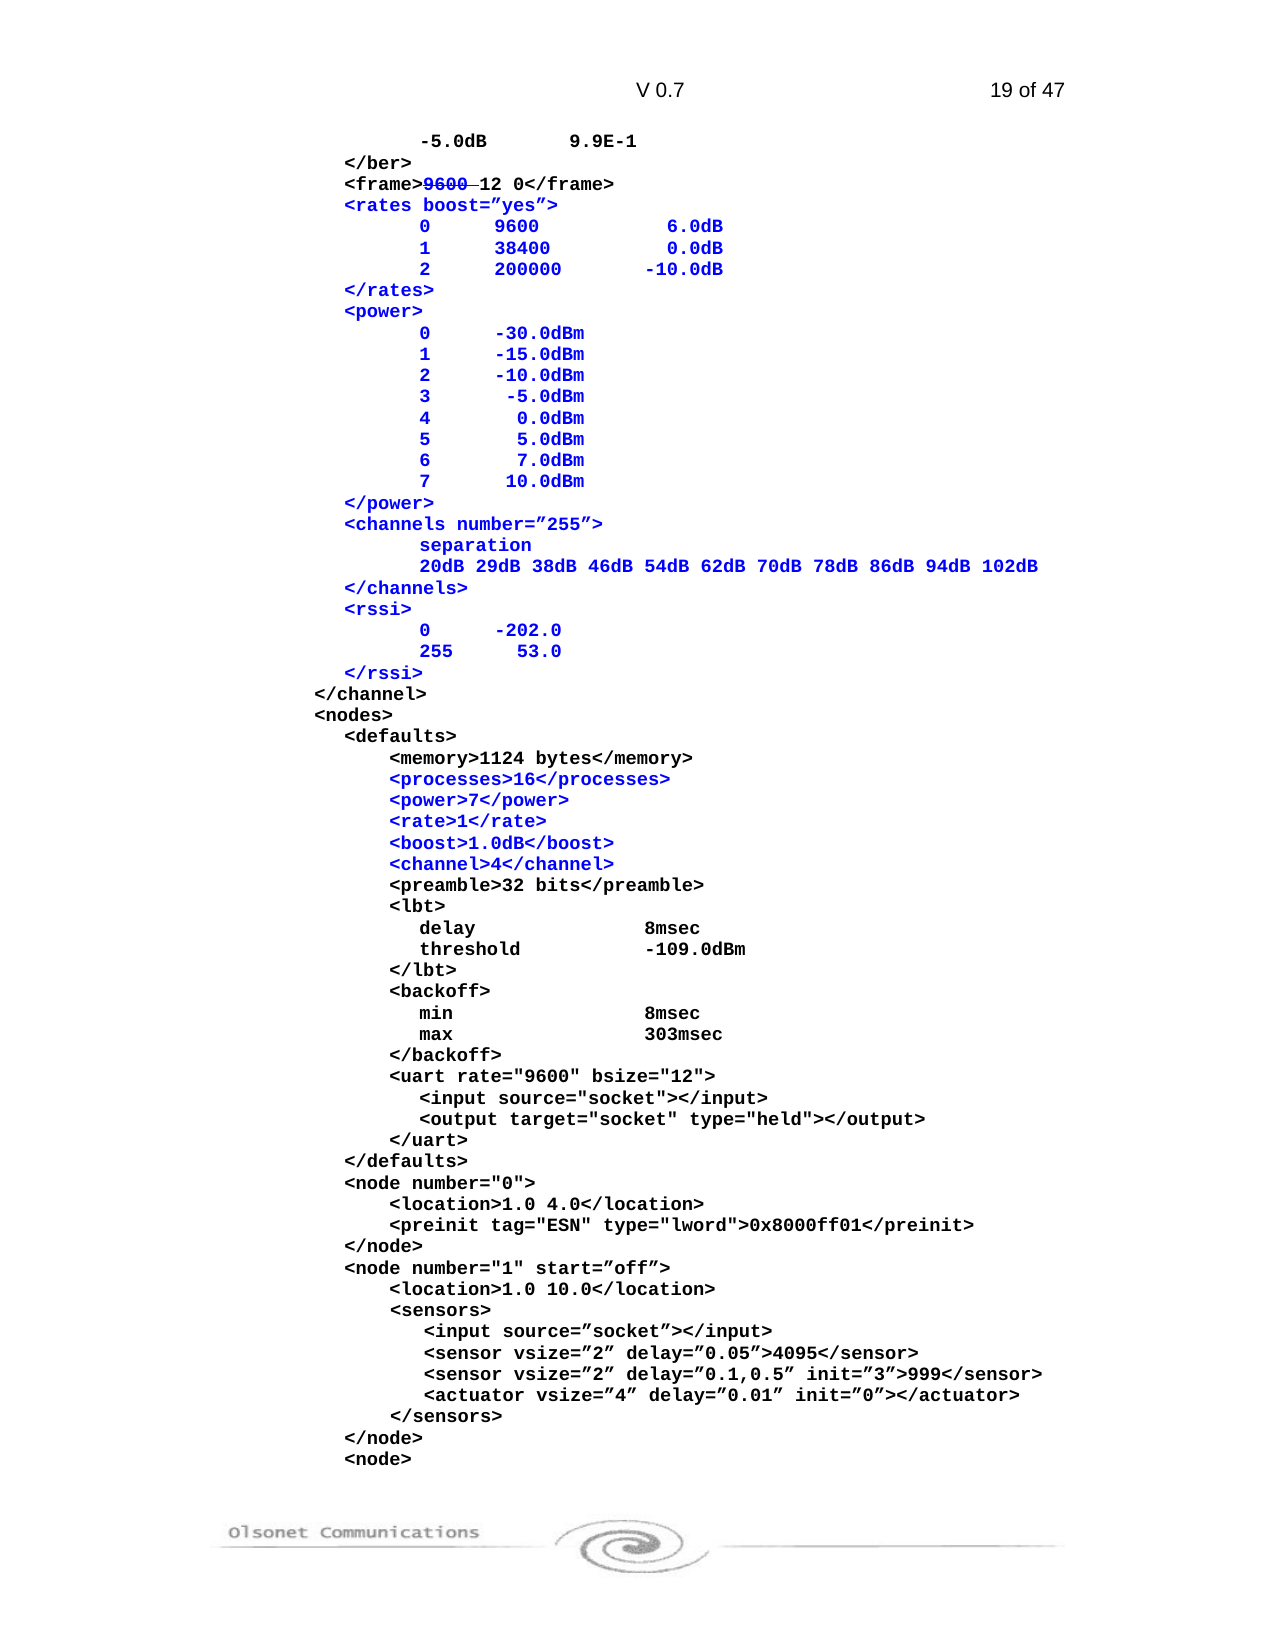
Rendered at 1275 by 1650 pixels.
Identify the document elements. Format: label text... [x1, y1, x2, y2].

text </sensors> [210, 1407, 1065, 1428]
text <channels number=”255”> [269, 515, 1065, 536]
text <sensor vsize=”2” delay=”0.1,0.5” init=”3”>999</sensor> [210, 1365, 1065, 1386]
text <actuator vsize=”4” delay=”0.01” init=”0”></actuator> [210, 1386, 1065, 1407]
text <node number="1" start=”off”> [269, 1258, 1065, 1280]
text </rates> [269, 281, 1065, 302]
text <location>1.0 10.0</location> [269, 1280, 1065, 1301]
text </power> [269, 493, 1065, 515]
text <output target="socket" type="held"></output> [269, 1110, 1065, 1131]
text <node number="0"> [269, 1173, 1065, 1195]
text <frame>9600 12 0</frame> [269, 175, 1065, 196]
text </rssi> [269, 663, 1065, 685]
text <rates boost=”yes”> [269, 196, 1065, 217]
text <rssi> [269, 600, 1065, 621]
text <memory>1124 bytes</memory> [269, 748, 1065, 770]
text <preamble>32 bits</preamble> [269, 876, 1065, 897]
text <location>1.0 4.0</location> [269, 1195, 1065, 1216]
text 0 -30.0dBm [269, 323, 1065, 345]
text 1 -15.0dBm [269, 345, 1065, 366]
text <defaults> [269, 727, 1065, 748]
text -5.0dB 9.9E-1 [269, 132, 1065, 153]
text <nodes> [269, 706, 1065, 727]
text min 8msec [269, 1003, 1065, 1025]
text 20dB 29dB 38dB 46dB 54dB 62dB 70dB 78dB 86dB 94dB 102dB [269, 557, 1065, 578]
text <backoff> [269, 982, 1065, 1003]
text 2 200000 -10.0dB [269, 260, 1065, 281]
text <power> [269, 302, 1065, 323]
text 7 10.0dBm [269, 472, 1065, 493]
text 255 53.0 [269, 642, 1065, 663]
text </uart> [269, 1131, 1065, 1152]
text </backoff> [269, 1046, 1065, 1067]
text 3 -5.0dBm [269, 387, 1065, 408]
text </channel> [269, 685, 1065, 706]
text threshold -109.0dBm [269, 940, 1065, 961]
text <boost>1.0dB</boost> [269, 833, 1065, 855]
text 0 9600 6.0dB [269, 217, 1065, 238]
text 2 -10.0dBm [269, 366, 1065, 387]
text <rate>1</rate> [269, 812, 1065, 833]
text <input source="socket"></input> [269, 1088, 1065, 1110]
text </node> [269, 1237, 1065, 1258]
text <uart rate="9600" bsize="12"> [269, 1067, 1065, 1088]
text <input source=”socket”></input> [210, 1322, 1065, 1343]
text delay 8msec [269, 918, 1065, 940]
text <processes>16</processes> [269, 770, 1065, 791]
text </ber> [269, 153, 1065, 175]
text </defaults> [269, 1152, 1065, 1173]
text 0 -202.0 [269, 621, 1065, 642]
text <power>7</power> [269, 791, 1065, 812]
text </node> [269, 1428, 1065, 1450]
text <sensors> [210, 1301, 1065, 1322]
text <channel>4</channel> [269, 855, 1065, 876]
text separation [269, 536, 1065, 557]
text 1 38400 0.0dB [269, 238, 1065, 260]
text max 303msec [269, 1025, 1065, 1046]
text </channels> [269, 578, 1065, 600]
text <node> [269, 1450, 1065, 1471]
text <sensor vsize=”2” delay=”0.05”>4095</sensor> [210, 1343, 1065, 1365]
text <lbt> [269, 897, 1065, 918]
text 5 5.0dBm [269, 430, 1065, 451]
text 6 7.0dBm [269, 451, 1065, 472]
text <preinit tag="ESN" type="lword">0x8000ff01</preinit> [269, 1216, 1065, 1237]
picture [210, 1504, 1065, 1596]
text 4 0.0dBm [269, 408, 1065, 430]
text </lbt> [269, 961, 1065, 982]
